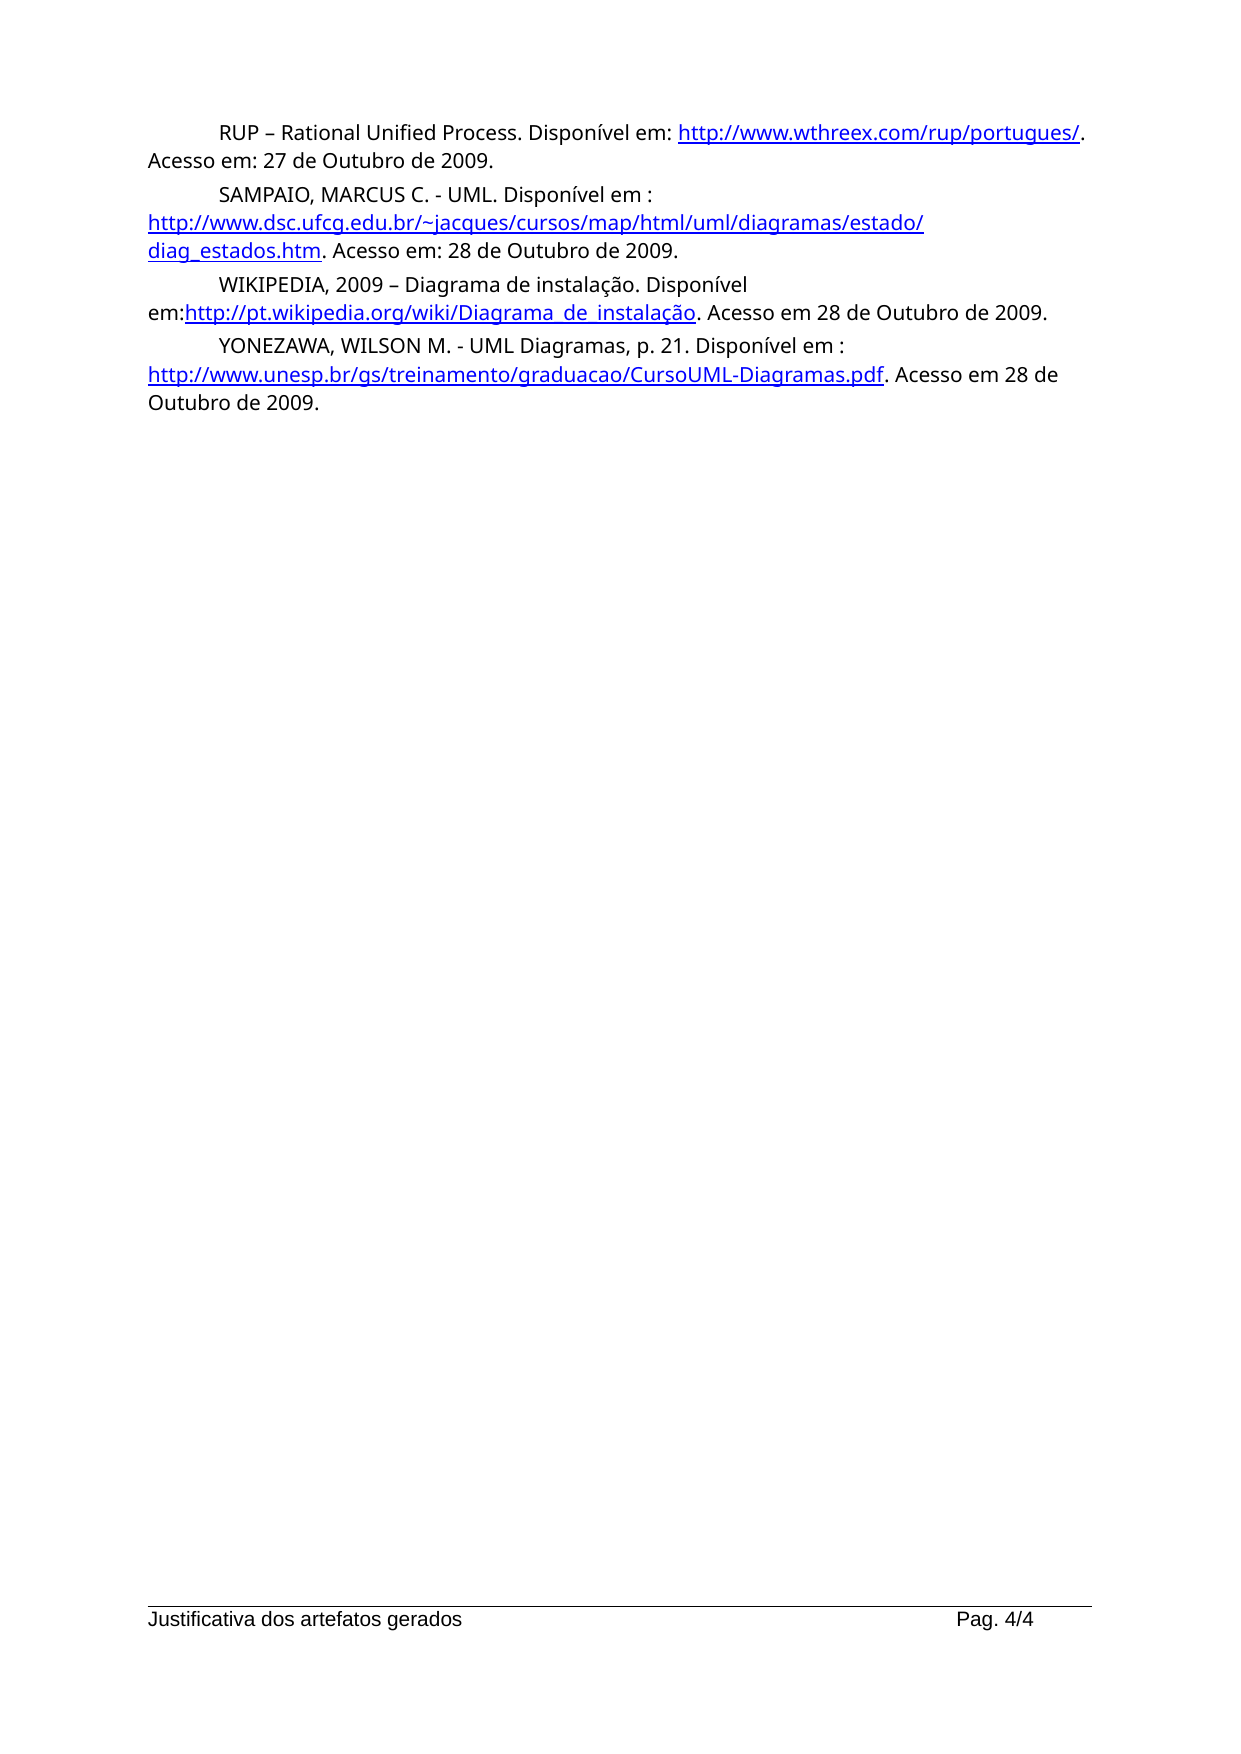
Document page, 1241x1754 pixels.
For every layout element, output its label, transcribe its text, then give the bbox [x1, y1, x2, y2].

text RUP – Rational Unified Process. Disponível em: http://www.wthreex.com/rup/portugues/. Acesso em: 27 de Outubro de 2009. [148, 118, 1092, 175]
text SAMPAIO, MARCUS C. - UML. Disponível em : http://www.dsc.ufcg.edu.br/~jacques/cursos/map/html/uml/diagramas/estado/diag_estados.htm. Acesso em: 28 de Outubro de 2009. [148, 180, 1092, 265]
text WIKIPEDIA, 2009 – Diagrama de instalação. Disponível em:http://pt.wikipedia.org/wiki/Diagrama_de_instalação. Acesso em 28 de Outubro de 2009. [148, 270, 1092, 327]
text YONEZAWA, WILSON M. - UML Diagramas, p. 21. Disponível em : http://www.unesp.br/gs/treinamento/graduacao/CursoUML-Diagramas.pdf. Acesso em 28 de Outubro de 2009. [148, 332, 1092, 417]
